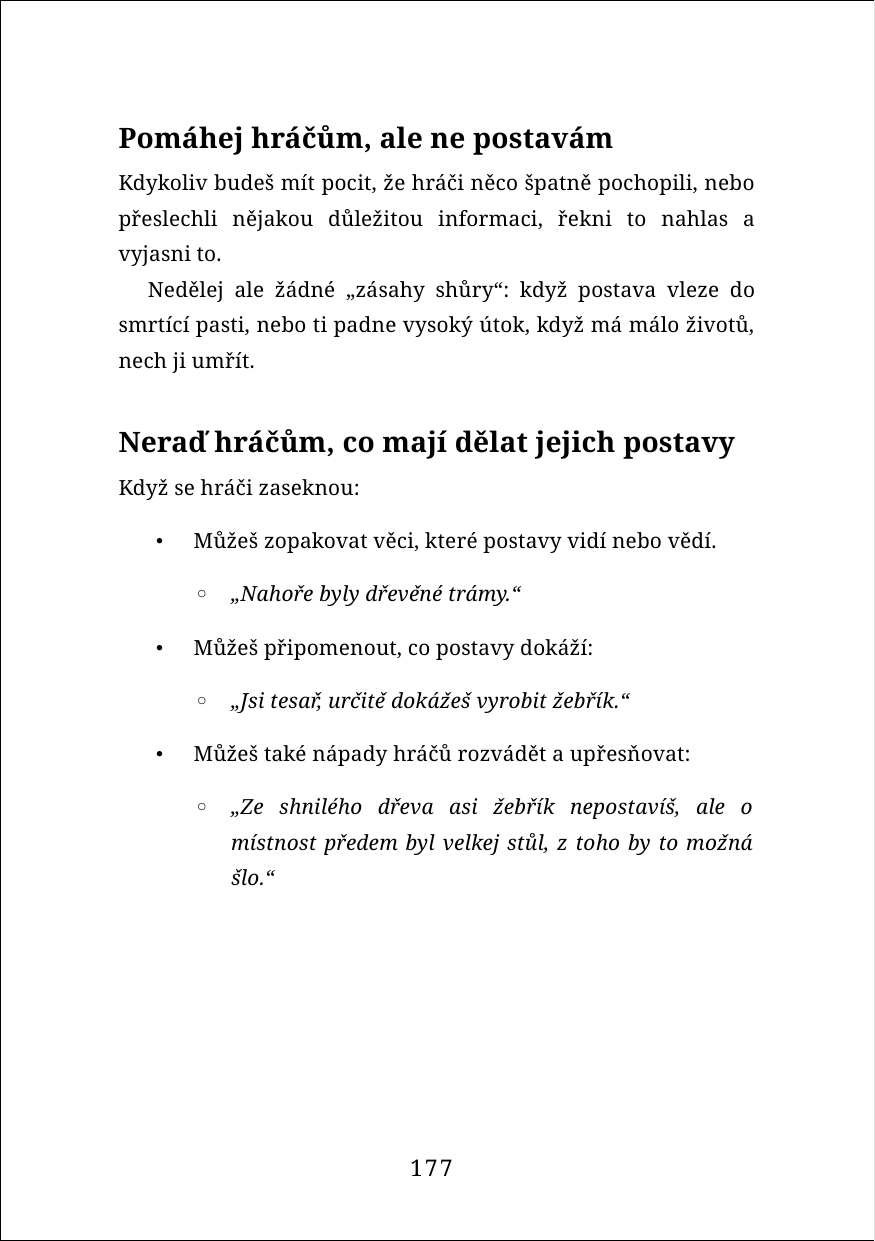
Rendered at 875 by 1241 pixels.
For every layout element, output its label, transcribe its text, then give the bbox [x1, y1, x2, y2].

list „Jsi tesař, určitě dokážeš vyrobit žebřík.“ [193, 686, 756, 714]
list „Ze shnilého dřeva asi žebřík nepostavíš, ale o místnost předem byl velkej stůl, z toho by to možná šlo.“ [193, 792, 756, 892]
subtitle Pomáhej hráčům, ale ne postavám [118, 118, 756, 157]
list Můžeš také nápady hráčů rozvádět a upřesňovat: [156, 739, 756, 767]
list Můžeš zopakovat věci, které postavy vidí nebo vědí. [156, 526, 756, 554]
text Když se hráči zaseknou: [118, 473, 756, 501]
subtitle Neraď hráčům, co mají dělat jejich postavy [118, 423, 756, 461]
list Můžeš připomenout, co postavy dokáží: [156, 633, 756, 661]
list „Nahoře byly dřevěné trámy.“ [193, 579, 756, 608]
text Kdykoliv budeš mít pocit, že hráči něco špatně pochopili, nebo přeslechli nějakou důležitou informaci, řekni to nahlas a vyjasni to. Nedělej ale žádné „zásahy shůry“: když postava vleze do smrtící pasti, nebo ti padne vysoký útok, když má málo životů, nech ji umřít. [118, 168, 756, 374]
